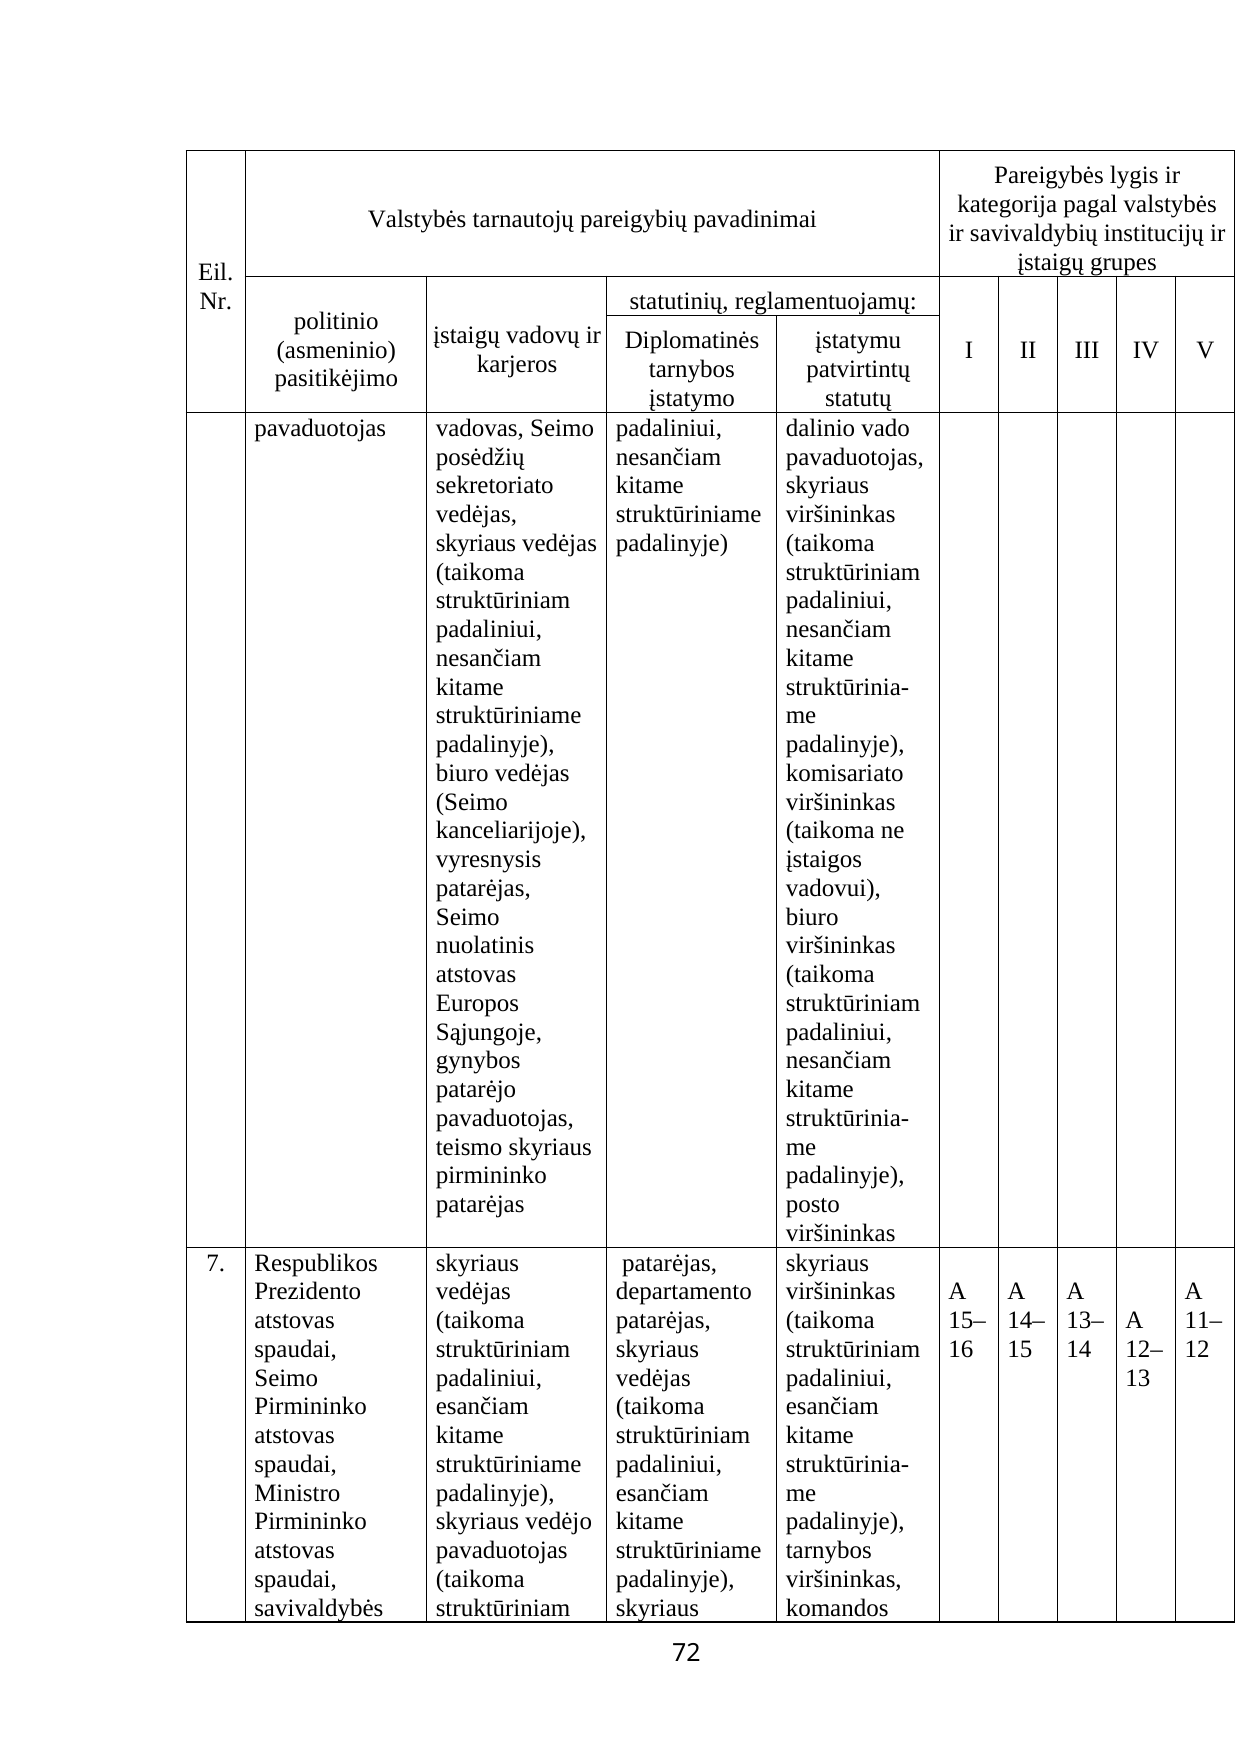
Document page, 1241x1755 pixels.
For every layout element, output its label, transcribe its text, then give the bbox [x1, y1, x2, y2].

table_cell [999, 413, 1057, 1247]
table_cell [1117, 413, 1175, 1247]
table_cell Diplomatinės tarnybos įstatymo [607, 316, 776, 412]
table_cell [1058, 413, 1116, 1247]
table_cell IV [1117, 277, 1175, 412]
table_cell padaliniui, nesančiam kitame struktūriniame padalinyje) [607, 413, 776, 1247]
table_cell A 12–13 [1117, 1248, 1175, 1621]
table_cell A 14–15 [999, 1248, 1057, 1621]
table_cell skyriaus viršininkas (taikoma struktūriniam padaliniui, esančiam kitame struktūrinia-me padalinyje), tarnybos viršininkas, komandos [777, 1248, 939, 1621]
table_cell statutinių, reglamentuojamų: [607, 277, 939, 315]
table_cell patarėjas, departamento patarėjas, skyriaus vedėjas (taikoma struktūriniam padaliniui, esančiam kitame struktūriniame padalinyje), skyriaus [607, 1248, 776, 1621]
table_cell politinio (asmeninio) pasitikėjimo [246, 277, 426, 412]
table_cell pavaduotojas [246, 413, 426, 1247]
table_cell 7. [187, 1248, 245, 1621]
table_cell I [940, 277, 998, 412]
table_cell [187, 413, 245, 1247]
table_cell skyriaus vedėjas (taikoma struktūriniam padaliniui, esančiam kitame struktūriniame padalinyje), skyriaus vedėjo pavaduotojas (taikoma struktūriniam [427, 1248, 606, 1621]
table_cell V [1176, 277, 1234, 412]
table_header Eil. Nr. [187, 151, 245, 412]
table_header Valstybės tarnautojų pareigybių pavadinimai [246, 151, 939, 276]
table_cell [940, 413, 998, 1247]
table_cell vadovas, Seimo posėdžių sekretoriato vedėjas, skyriaus vedėjas (taikoma struktūriniam padaliniui, nesančiam kitame struktūriniame padalinyje), biuro vedėjas (Seimo kanceliarijoje), vyresnysis patarėjas, Seimo nuolatinis atstovas Europos Sąjungoje, gynybos patarėjo pavaduotojas, teismo skyriaus pirmininko patarėjas [427, 413, 606, 1247]
table_cell A 15–16 [940, 1248, 998, 1621]
table_cell įstatymu patvirtintų statutų [777, 316, 939, 412]
table_cell įstaigų vadovų ir karjeros [427, 277, 606, 412]
table_cell [1176, 413, 1234, 1247]
table_cell III [1058, 277, 1116, 412]
table_header Pareigybės lygis ir kategorija pagal valstybės ir savivaldybių institucijų ir įstaigų grupes [940, 151, 1234, 276]
table_cell Respublikos Prezidento atstovas spaudai, Seimo Pirmininko atstovas spaudai, Ministro Pirmininko atstovas spaudai, savivaldybės [246, 1248, 426, 1621]
table_cell dalinio vado pavaduotojas, skyriaus viršininkas (taikoma struktūriniam padaliniui, nesančiam kitame struktūrinia-me padalinyje), komisariato viršininkas (taikoma ne įstaigos vadovui), biuro viršininkas (taikoma struktūriniam padaliniui, nesančiam kitame struktūrinia-me padalinyje), posto viršininkas [777, 413, 939, 1247]
table_cell A 11–12 [1176, 1248, 1234, 1621]
table_cell II [999, 277, 1057, 412]
table_cell A 13–14 [1058, 1248, 1116, 1621]
